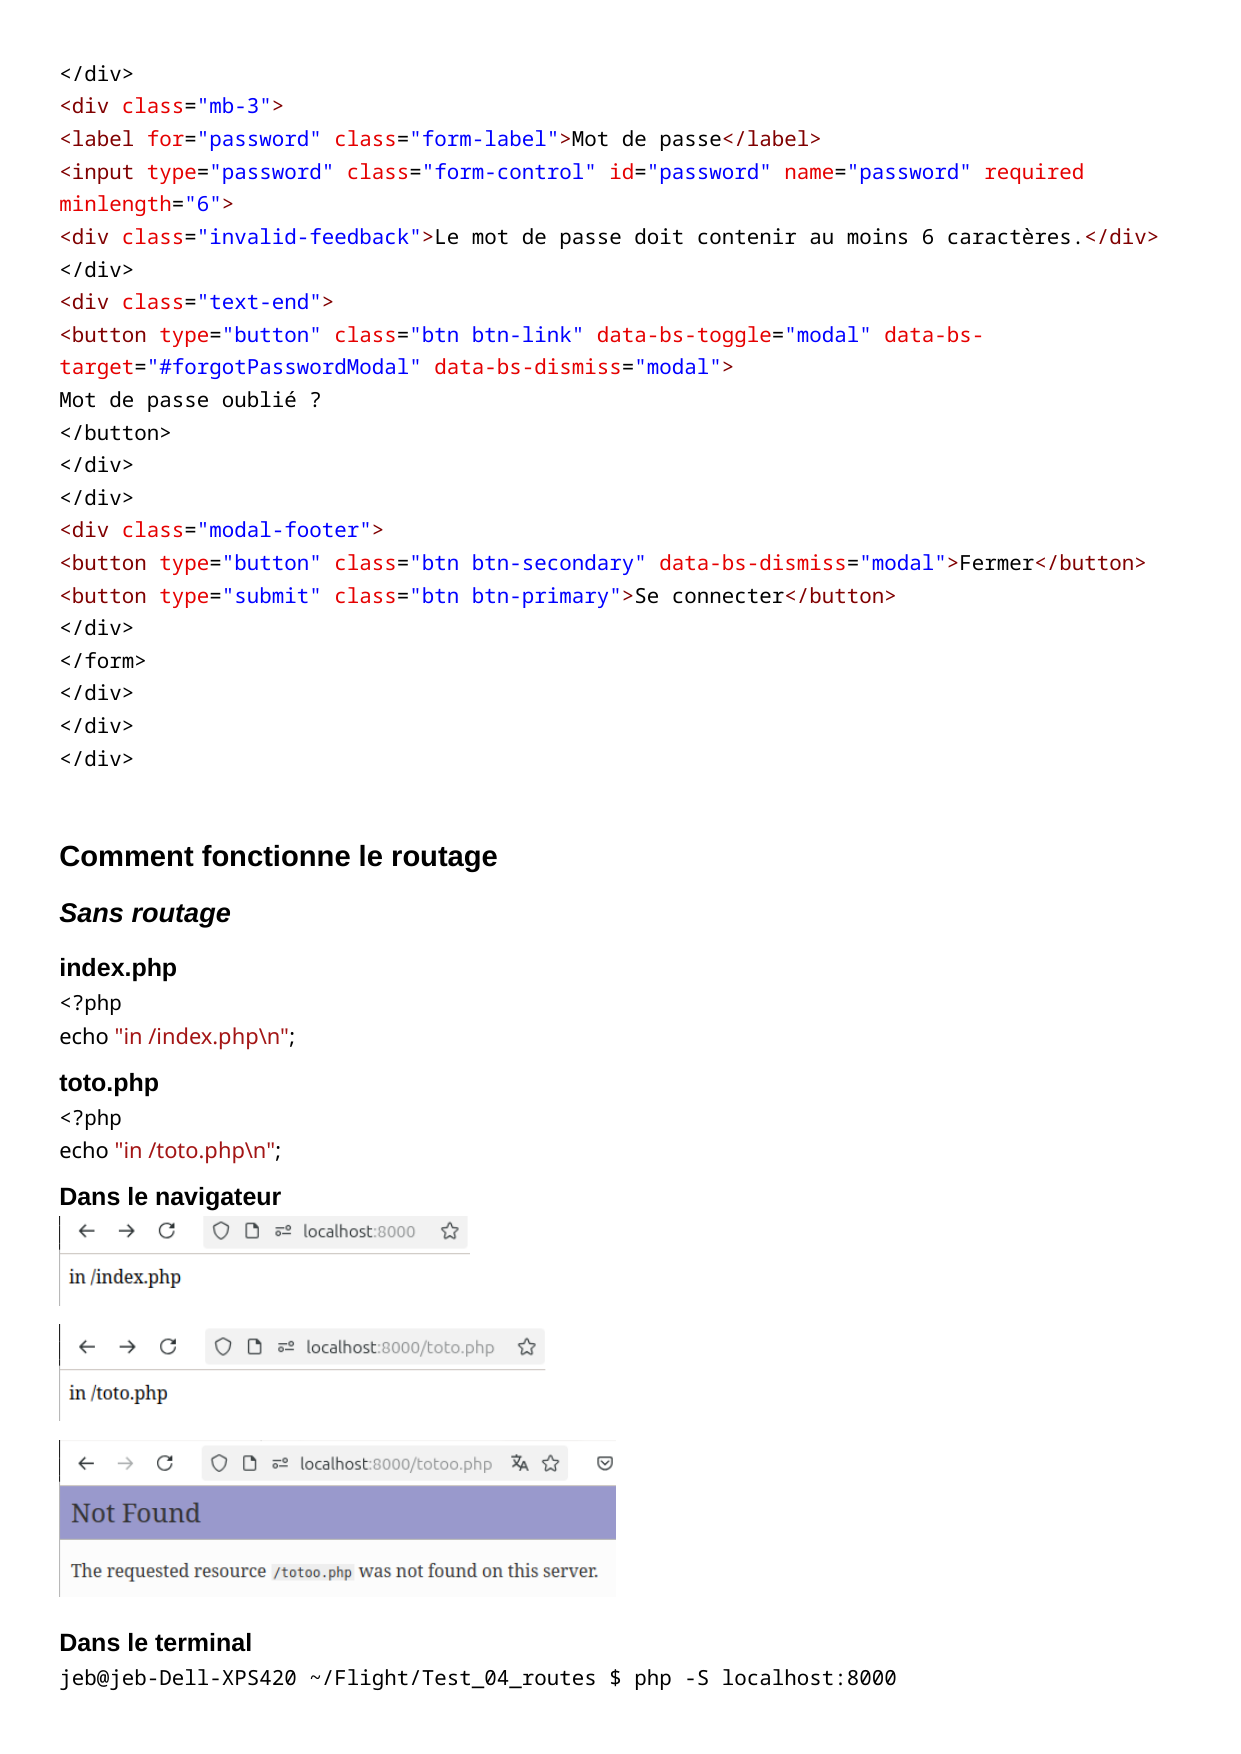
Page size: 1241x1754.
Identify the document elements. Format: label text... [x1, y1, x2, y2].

text <button type="button" class="btn btn-link" data-bs-toggle="modal" data-bs-target="#forgotPasswordModal" data-bs-dismiss="modal"> [59, 320, 1181, 381]
subtitle index.php [59, 953, 1181, 982]
text <div class="modal-footer"> [59, 516, 1181, 544]
subtitle Sans routage [59, 897, 1181, 928]
text </div> [59, 613, 1181, 642]
picture [59, 1216, 470, 1306]
text echo "in /toto.php\n"; [59, 1135, 1181, 1165]
text <?php [59, 1103, 1181, 1131]
text </div> [59, 711, 1181, 739]
text jeb@jeb-Dell-XPS420 ~/Flight/Test_04_routes $ php -S localhost:8000 [59, 1663, 1181, 1692]
subtitle Comment fonctionne le routage [59, 838, 1181, 872]
subtitle Dans le terminal [59, 1628, 1181, 1657]
text <label for="password" class="form-label">Mot de passe</label> [59, 124, 1181, 153]
text echo "in /index.php\n"; [59, 1021, 1181, 1051]
text Mot de passe oublié ? [59, 385, 1181, 413]
picture [59, 1324, 546, 1421]
text </div> [59, 744, 1181, 772]
subtitle toto.php [59, 1068, 1181, 1096]
text </div> [59, 255, 1181, 283]
text <div class="mb-3"> [59, 92, 1181, 120]
text <div class="invalid-feedback">Le mot de passe doit contenir au moins 6 caractères.</div> [59, 222, 1181, 251]
text <button type="submit" class="btn btn-primary">Se connecter</button> [59, 581, 1181, 609]
text <?php [59, 988, 1181, 1017]
text <div class="text-end"> [59, 287, 1181, 316]
picture [59, 1440, 616, 1597]
text <input type="password" class="form-control" id="password" name="password" required minlength="6"> [59, 157, 1181, 218]
text </div> [59, 450, 1181, 479]
text </div> [59, 678, 1181, 707]
text <button type="button" class="btn btn-secondary" data-bs-dismiss="modal">Fermer</button> [59, 548, 1181, 577]
text </div> [59, 483, 1181, 511]
text </button> [59, 418, 1181, 446]
text </div> [59, 59, 1181, 87]
subtitle Dans le navigateur [59, 1182, 1181, 1211]
text </form> [59, 646, 1181, 674]
